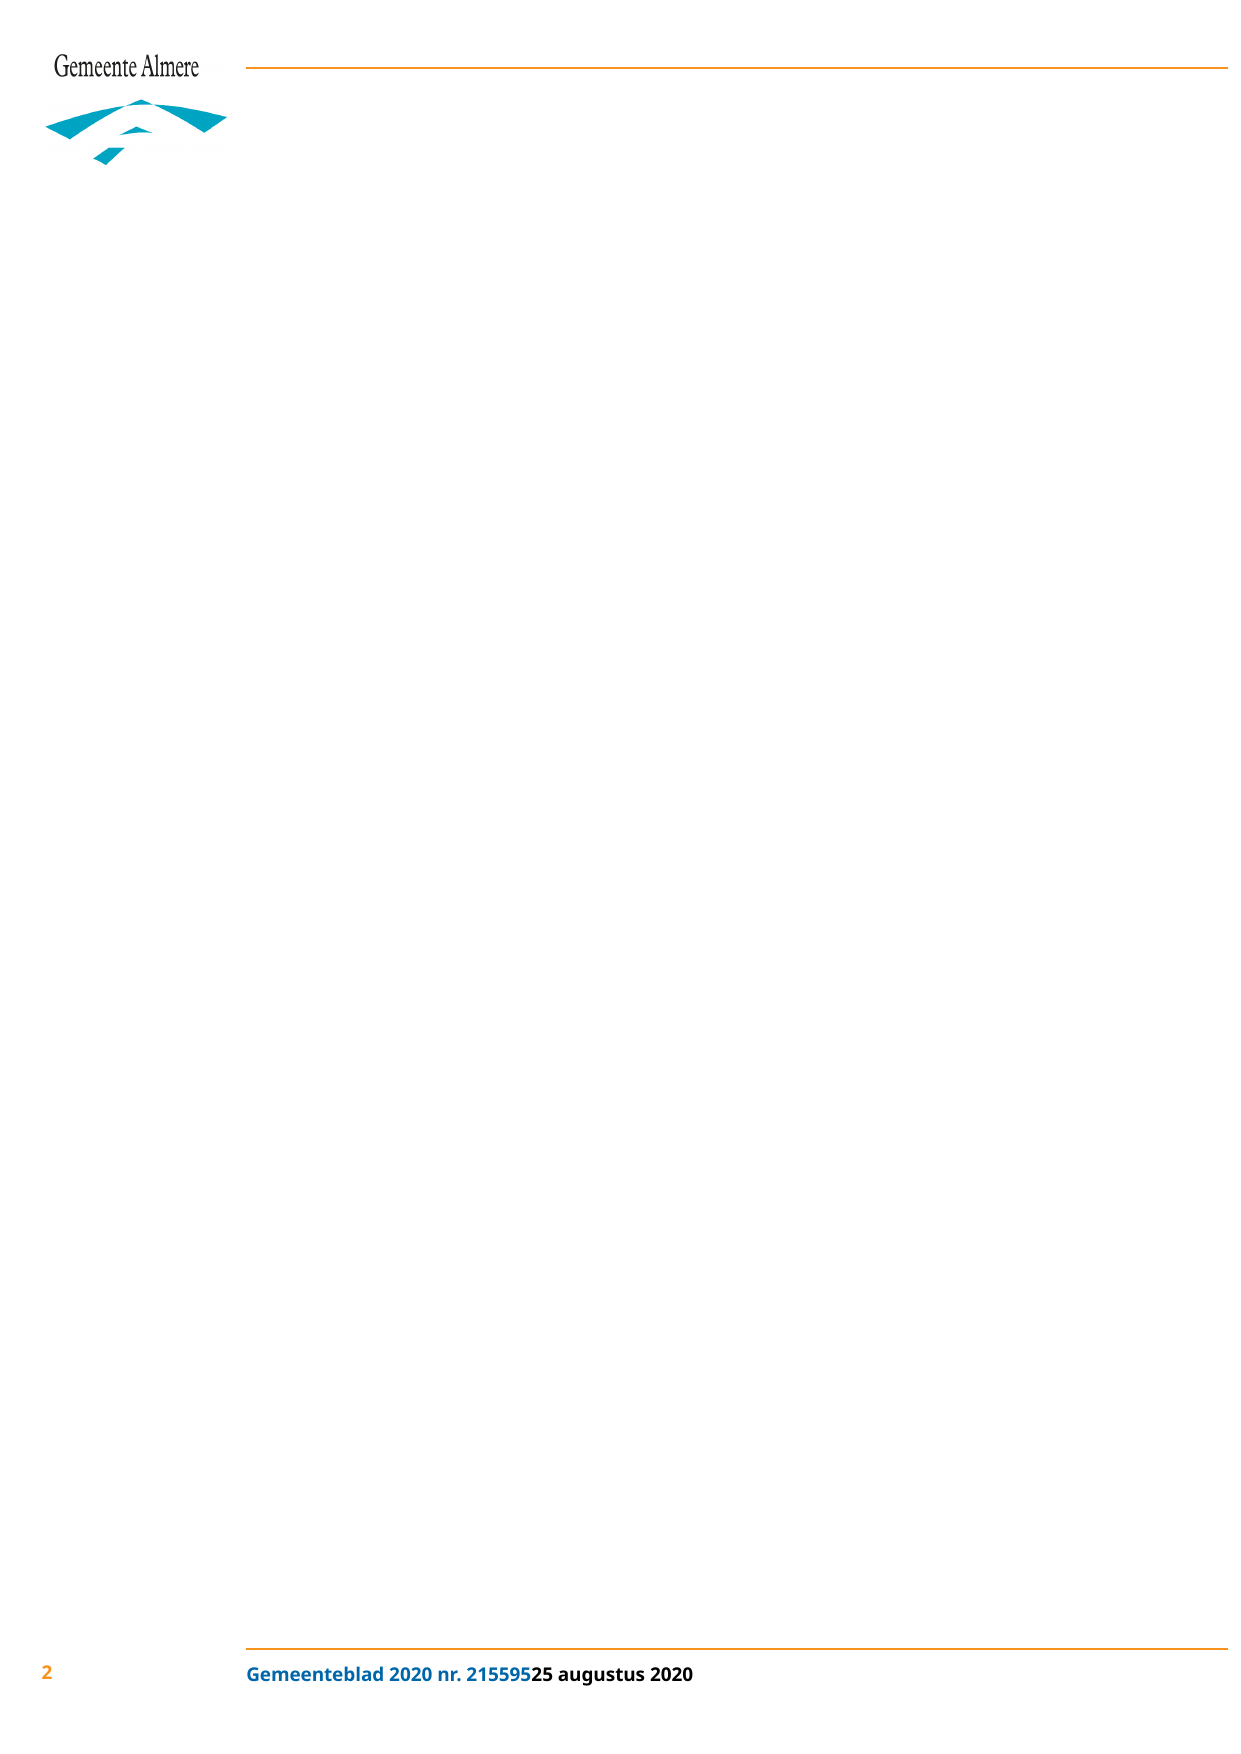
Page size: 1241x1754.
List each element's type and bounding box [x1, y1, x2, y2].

picture [41, 47, 231, 172]
